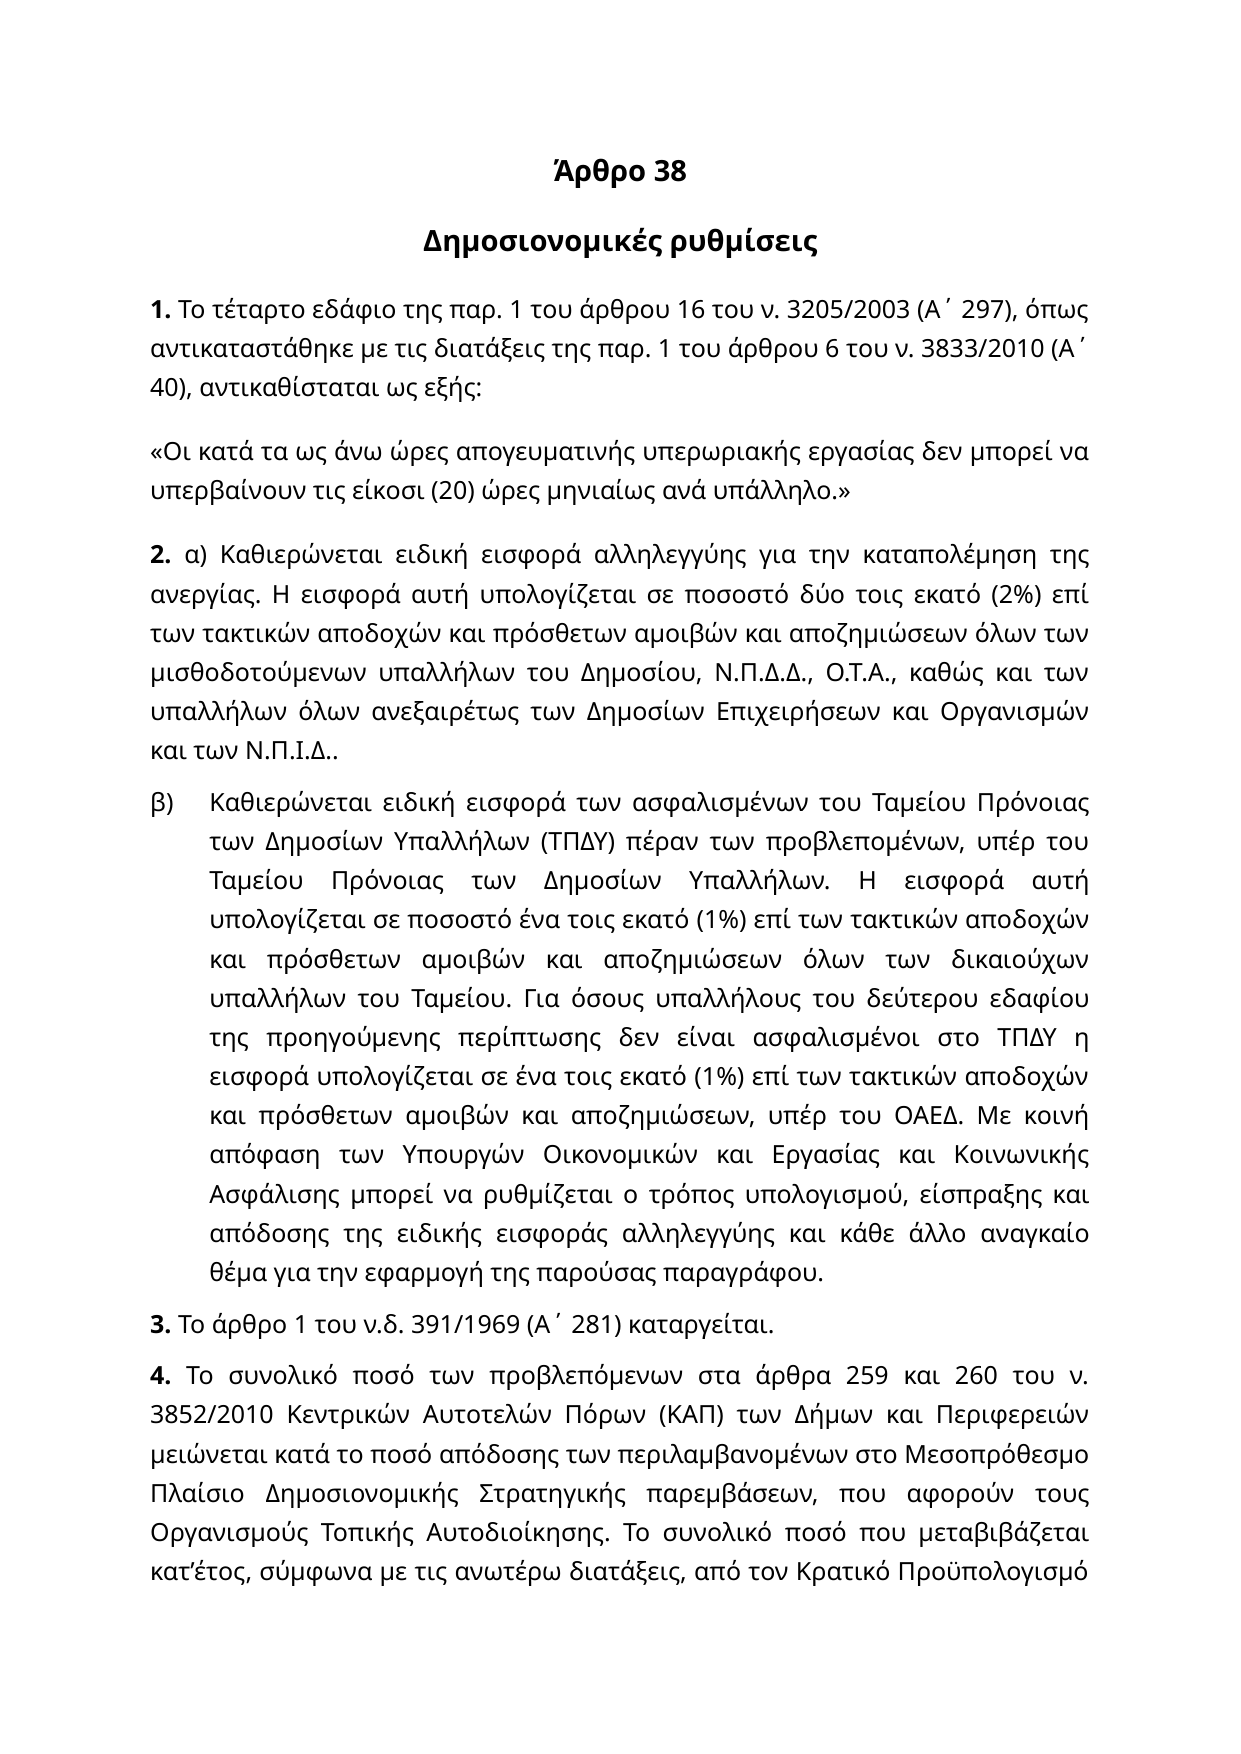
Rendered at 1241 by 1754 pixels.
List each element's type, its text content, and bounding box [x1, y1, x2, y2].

text 3. Το άρθρο 1 του ν.δ. 391/1969 (Α΄ 281) καταργείται. [150, 1306, 1090, 1340]
subtitle Δημοσιονομικές ρυθμίσεις [150, 221, 1090, 260]
subtitle Άρθρο 38 [150, 150, 1090, 190]
list β) Καθιερώνεται ειδική εισφορά των ασφαλισμένων του Ταμείου Πρόνοιας των Δημοσίων Υπαλλήλων (ΤΠΔΥ) πέραν των προβλεπομένων, υπέρ του Ταμείου Πρόνοιας των Δημοσίων Υπαλλήλων. Η εισφορά αυτή υπολογίζεται σε ποσοστό ένα τοις εκατό (1%) επί των τακτικών αποδοχών και πρόσθετων αμοιβών και αποζημιώσεων όλων των δικαιούχων υπαλλήλων του Ταμείου. Για όσους υπαλλήλους του δεύτερου εδαφίου της προηγούμενης περίπτωσης δεν είναι ασφαλισμένοι στο ΤΠΔΥ η εισφορά υπολογίζεται σε ένα τοις εκατό (1%) επί των τακτικών αποδοχών και πρόσθετων αμοιβών και αποζημιώσεων, υπέρ του ΟΑΕΔ. Με κοινή απόφαση των Υπουργών Οικονομικών και Εργασίας και Κοινωνικής Ασφάλισης μπορεί να ρυθμίζεται ο τρόπος υπολογισμού, είσπραξης και απόδοσης της ειδικής εισφοράς αλληλεγγύης και κάθε άλλο αναγκαίο θέμα για την εφαρμογή της παρούσας παραγράφου. [150, 784, 1090, 1289]
text 2. α) Καθιερώνεται ειδική εισφορά αλληλεγγύης για την καταπολέμηση της ανεργίας. Η εισφορά αυτή υπολογίζεται σε ποσοστό δύο τοις εκατό (2%) επί των τακτικών αποδοχών και πρόσθετων αμοιβών και αποζημιώσεων όλων των μισθοδοτούμενων υπαλλήλων του Δημοσίου, Ν.Π.Δ.Δ., Ο.Τ.Α., καθώς και των υπαλλήλων όλων ανεξαιρέτως των Δημοσίων Επιχειρήσεων και Οργανισμών και των Ν.Π.Ι.Δ.. [150, 537, 1090, 767]
text 1. Το τέταρτο εδάφιο της παρ. 1 του άρθρου 16 του ν. 3205/2003 (Α΄ 297), όπως αντικαταστάθηκε με τις διατάξεις της παρ. 1 του άρθρου 6 του ν. 3833/2010 (Α΄ 40), αντικαθίσταται ως εξής: [150, 291, 1090, 404]
text «Οι κατά τα ως άνω ώρες απογευματινής υπερωριακής εργασίας δεν μπορεί να υπερβαίνουν τις είκοσι (20) ώρες μηνιαίως ανά υπάλληλο.» [150, 434, 1090, 507]
text 4. Το συνολικό ποσό των προβλεπόμενων στα άρθρα 259 και 260 του ν. 3852/2010 Κεντρικών Αυτοτελών Πόρων (ΚΑΠ) των Δήμων και Περιφερειών μειώνεται κατά το ποσό απόδοσης των περιλαμβανομένων στο Μεσοπρόθεσμο Πλαίσιο Δημοσιονομικής Στρατηγικής παρεμβάσεων, που αφορούν τους Οργανισμούς Τοπικής Αυτοδιοίκησης. Το συνολικό ποσό που μεταβιβάζεται κατ’έτος, σύμφωνα με τις ανωτέρω διατάξεις, από τον Κρατικό Προϋπολογισμό [150, 1358, 1090, 1588]
